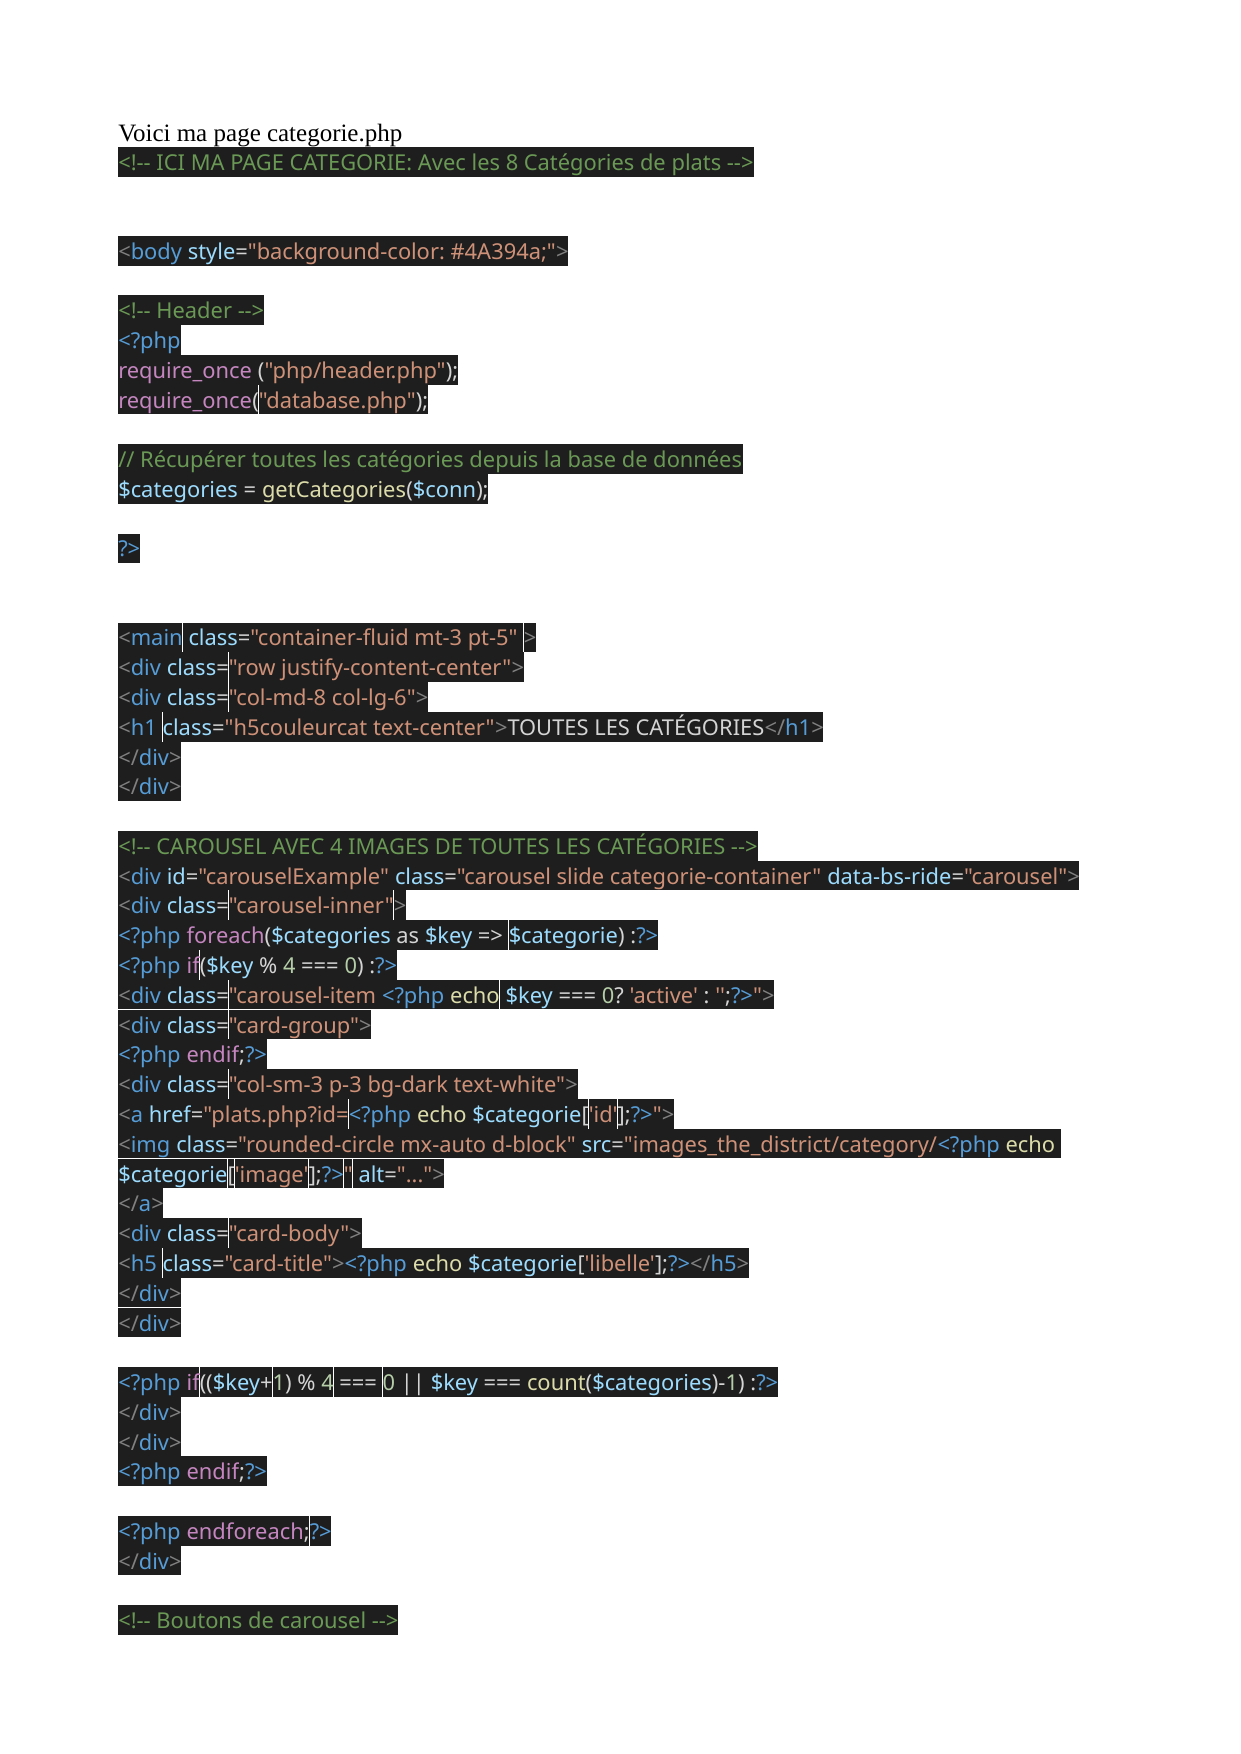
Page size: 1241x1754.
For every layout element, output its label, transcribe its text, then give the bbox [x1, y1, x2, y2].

text // Récupérer toutes les catégories depuis la base de données [118, 444, 1122, 474]
text <?php endforeach;?> [118, 1516, 1122, 1546]
text </div> [118, 1427, 1122, 1456]
text <?php endif;?> [118, 1456, 1122, 1486]
text <div class="row justify-content-center"> [118, 652, 1122, 682]
text <?php endif;?> [118, 1039, 1122, 1069]
text <?php if(($key+1) % 4 === 0 || $key === count($categories)-1) :?> [118, 1367, 1122, 1397]
text require_once("database.php"); [118, 385, 1122, 414]
text </a> [118, 1188, 1122, 1218]
text <main class="container-fluid mt-3 pt-5" > [118, 622, 1122, 652]
text <?php foreach($categories as $key => $categorie) :?> [118, 920, 1122, 950]
text <div class="col-md-8 col-lg-6"> [118, 682, 1122, 712]
text <h5 class="card-title"><?php echo $categorie['libelle'];?></h5> [118, 1248, 1122, 1278]
text <div class="card-group"> [118, 1009, 1122, 1039]
text <a href="plats.php?id=<?php echo $categorie['id'];?>"> [118, 1099, 1122, 1129]
text <?php if($key % 4 === 0) :?> [118, 950, 1122, 980]
text <h1 class="h5couleurcat text-center">TOUTES LES CATÉGORIES</h1> [118, 712, 1122, 742]
text </div> [118, 1278, 1122, 1307]
text Voici ma page categorie.php [118, 118, 1122, 147]
text <!-- Boutons de carousel --> [118, 1605, 1122, 1635]
text <!-- Header --> [118, 295, 1122, 325]
text <body style="background-color: #4A394a;"> [118, 236, 1122, 266]
text </div> [118, 1307, 1122, 1337]
text <div id="carouselExample" class="carousel slide categorie-container" data-bs-ride="carousel"> [118, 861, 1122, 890]
text <img class="rounded-circle mx-auto d-block" src="images_the_district/category/<?php echo $categorie['image'];?>" alt="..."> [118, 1129, 1122, 1188]
text </div> [118, 1397, 1122, 1427]
text </div> [118, 742, 1122, 771]
text require_once ("php/header.php"); [118, 355, 1122, 385]
text </div> [118, 1546, 1122, 1575]
text <!-- ICI MA PAGE CATEGORIE: Avec les 8 Catégories de plats --> [118, 147, 1122, 177]
text <?php [118, 325, 1122, 355]
text <div class="carousel-item <?php echo $key === 0? 'active' : '';?>"> [118, 980, 1122, 1009]
text <div class="col-sm-3 p-3 bg-dark text-white"> [118, 1069, 1122, 1099]
text <div class="card-body"> [118, 1218, 1122, 1248]
text ?> [118, 533, 1122, 563]
text $categories = getCategories($conn); [118, 474, 1122, 504]
text <!-- CAROUSEL AVEC 4 IMAGES DE TOUTES LES CATÉGORIES --> [118, 831, 1122, 861]
text </div> [118, 771, 1122, 801]
text <div class="carousel-inner"> [118, 890, 1122, 920]
